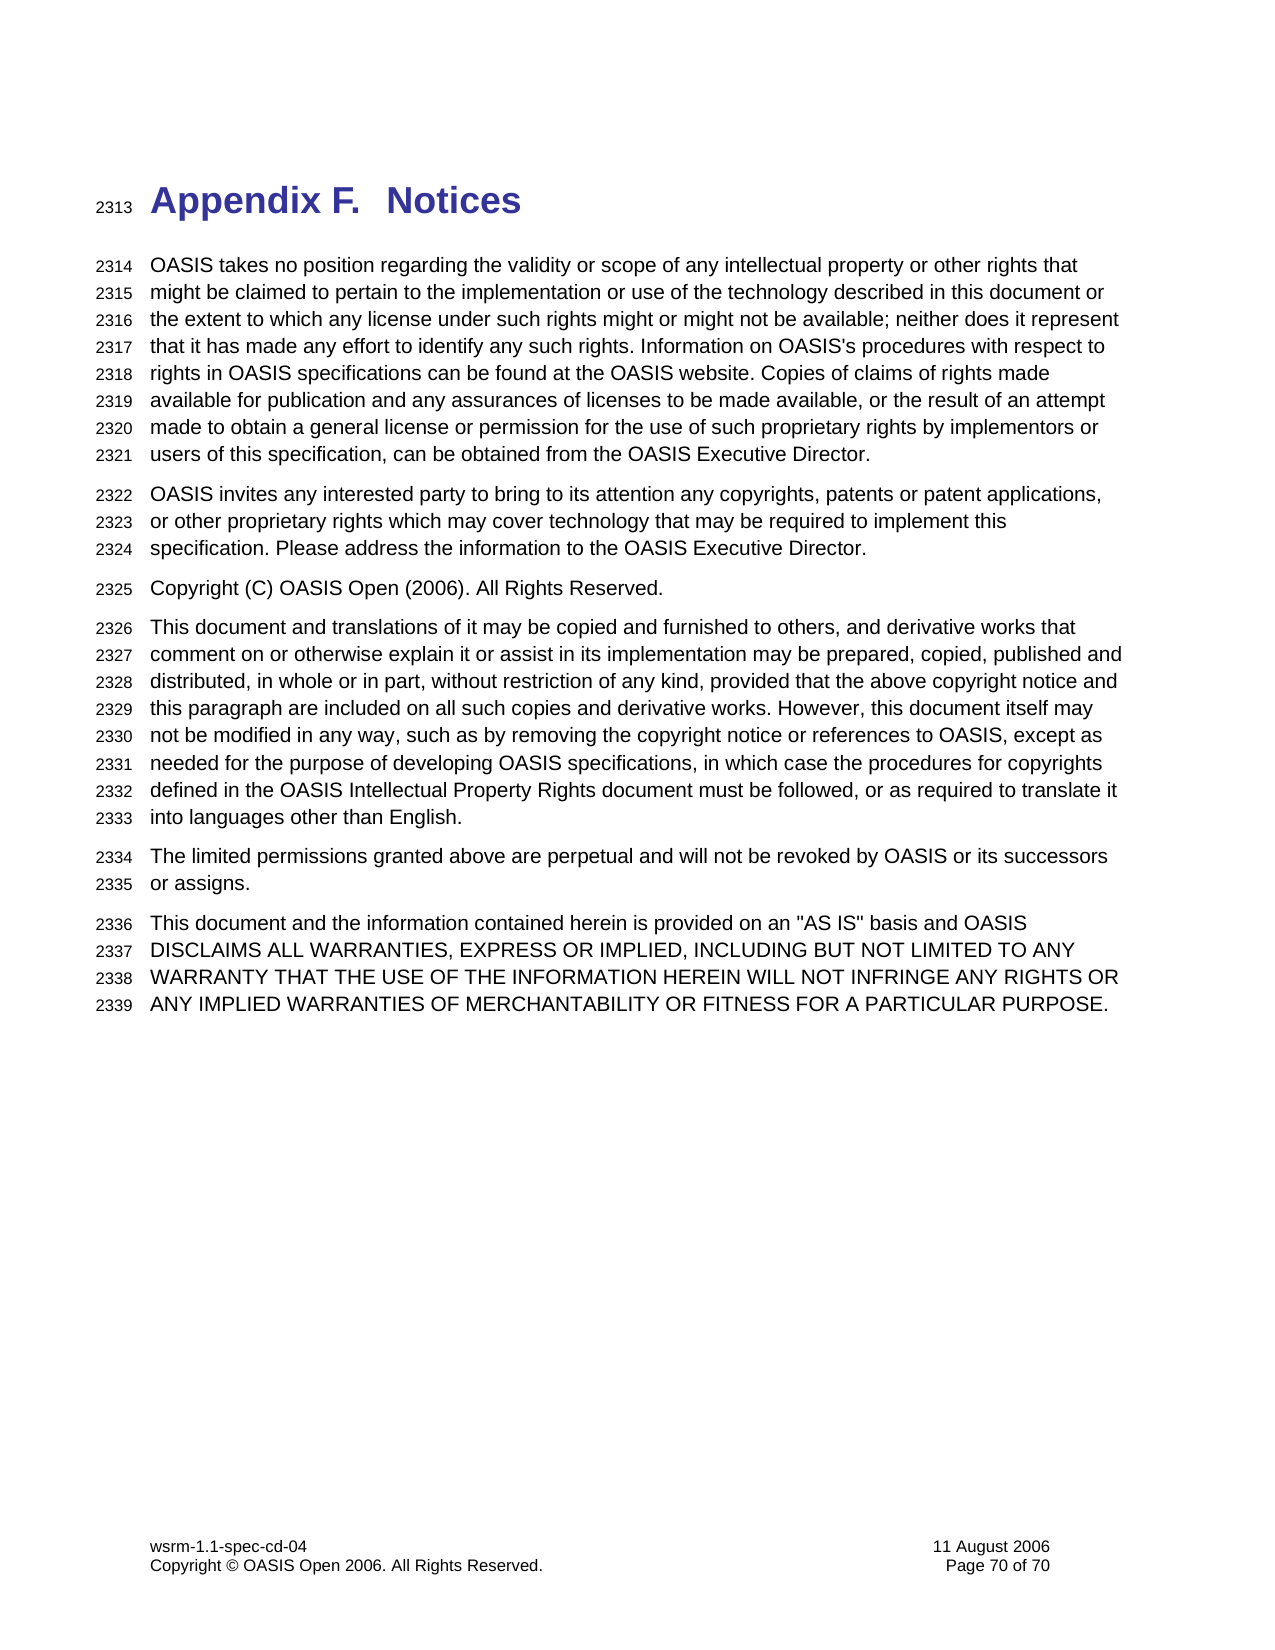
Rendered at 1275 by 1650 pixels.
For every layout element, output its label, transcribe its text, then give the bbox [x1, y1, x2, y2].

text OASIS takes no position regarding the validity or scope of any intellectual property or other rights that might be claimed to pertain to the implementation or use of the technology described in this document or the extent to which any license under such rights might or might not be available; neither does it represent that it has made any effort to identify any such rights. Information on OASIS's procedures with respect to rights in OASIS specifications can be found at the OASIS website. Copies of claims of rights made available for publication and any assurances of licenses to be made available, or the result of an attempt made to obtain a general license or permission for the use of such proprietary rights by implementors or users of this specification, can be obtained from the OASIS Executive Director. [150, 250, 1125, 467]
subtitle Notices [150, 179, 1125, 221]
text The limited permissions granted above are perpetual and will not be revoked by OASIS or its successors or assigns. [150, 842, 1125, 896]
text This document and translations of it may be copied and furnished to others, and derivative works that comment on or otherwise explain it or assist in its implementation may be prepared, copied, published and distributed, in whole or in part, without restriction of any kind, provided that the above copyright notice and this paragraph are included on all such copies and derivative works. However, this document itself may not be modified in any way, such as by removing the copyright notice or references to OASIS, except as needed for the purpose of developing OASIS specifications, in which case the procedures for copyrights defined in the OASIS Intellectual Property Rights document must be followed, or as required to translate it into languages other than English. [150, 613, 1125, 829]
text Copyright (C) OASIS Open (2006). All Rights Reserved. [150, 573, 1125, 600]
text OASIS invites any interested party to bring to its attention any copyrights, patents or patent applications, or other proprietary rights which may cover technology that may be required to implement this specification. Please address the information to the OASIS Executive Director. [150, 479, 1125, 561]
text This document and the information contained herein is provided on an "AS IS" basis and OASIS DISCLAIMS ALL WARRANTIES, EXPRESS OR IMPLIED, INCLUDING BUT NOT LIMITED TO ANY WARRANTY THAT THE USE OF THE INFORMATION HEREIN WILL NOT INFRINGE ANY RIGHTS OR ANY IMPLIED WARRANTIES OF MERCHANTABILITY OR FITNESS FOR A PARTICULAR PURPOSE. [150, 909, 1125, 1017]
